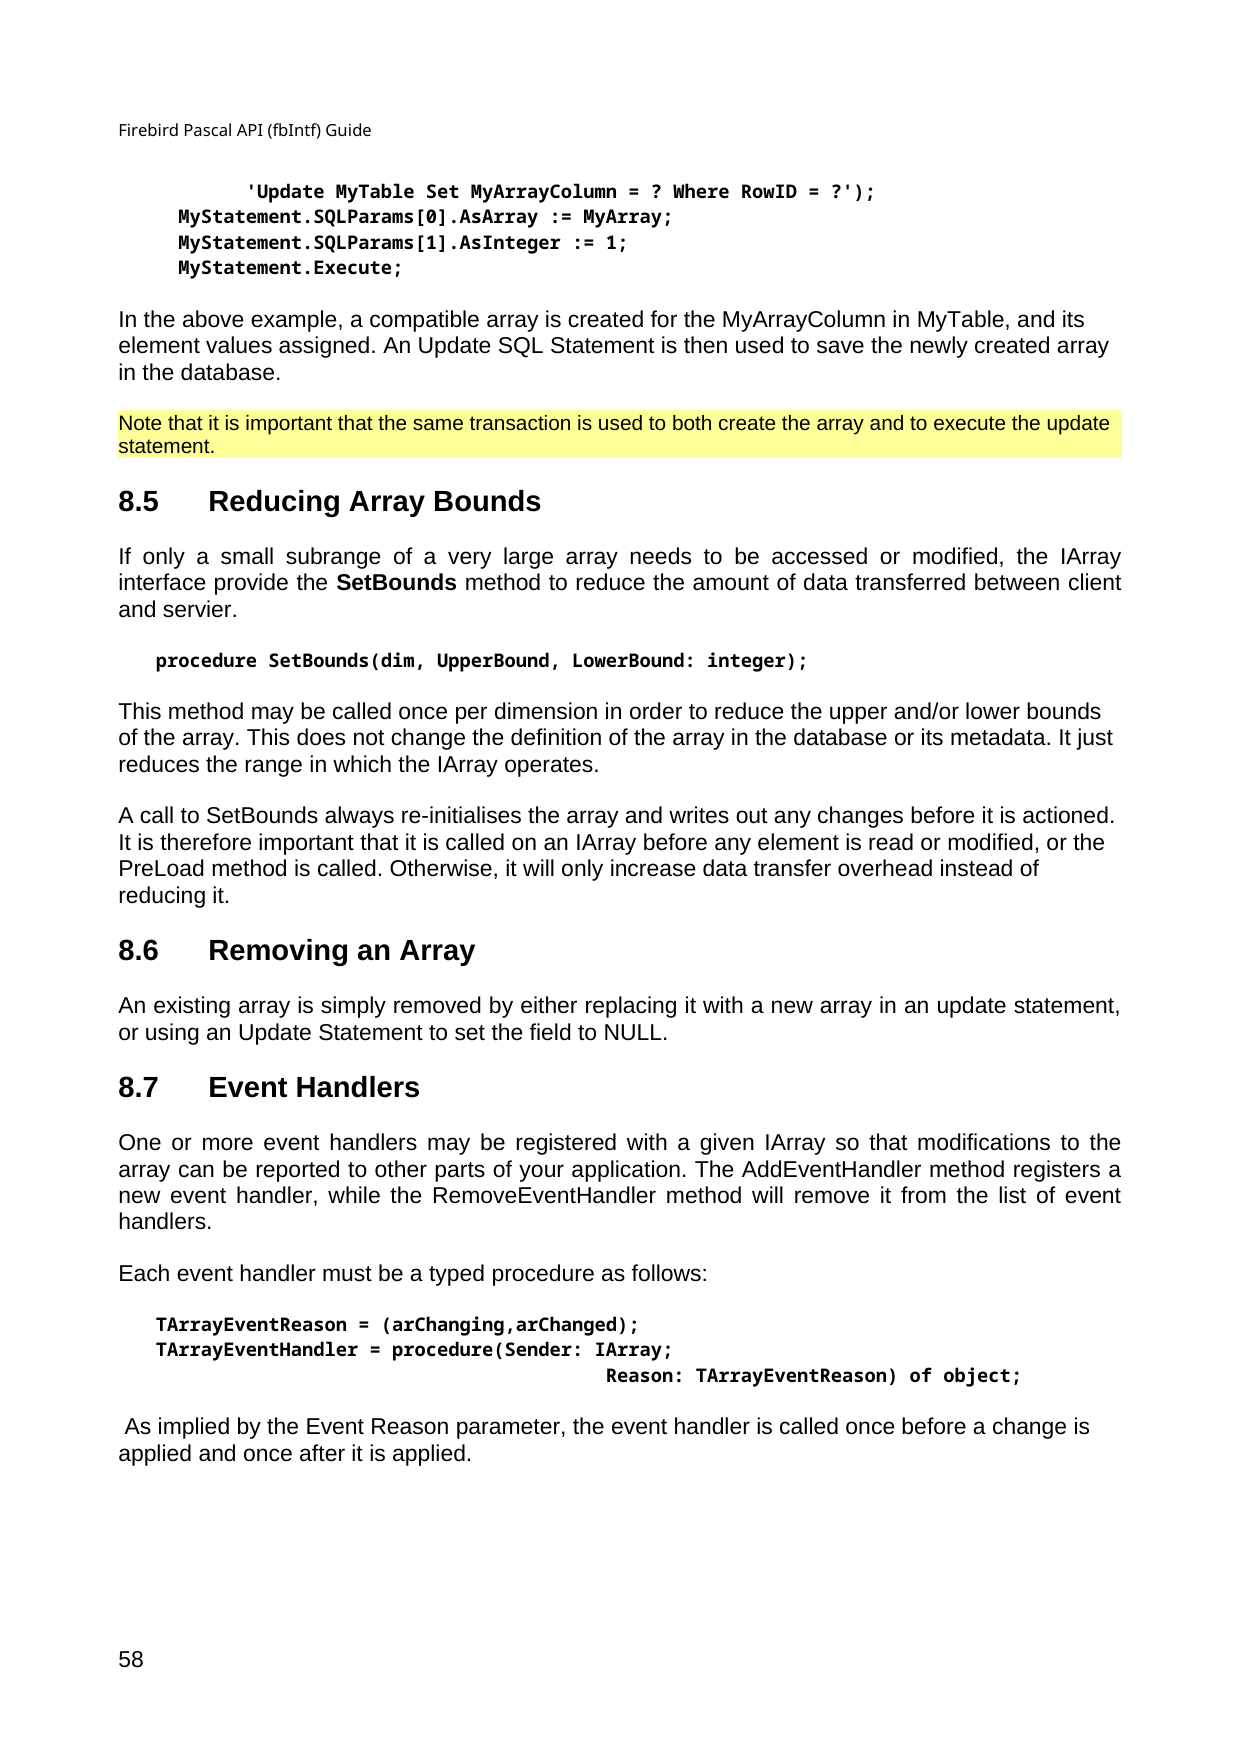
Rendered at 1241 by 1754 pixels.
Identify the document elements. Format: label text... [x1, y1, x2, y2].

text In the above example, a compatible array is created for the MyArrayColumn in MyTable, and its element values assigned. An Update SQL Statement is then used to save the newly created array in the database. [118, 306, 1122, 385]
text TArrayEventReason = (arChanging,arChanged); [156, 1311, 1122, 1337]
text MyStatement.Execute; [156, 255, 1122, 280]
subtitle Reducing Array Bounds [118, 484, 1122, 517]
text TArrayEventHandler = procedure(Sender: IArray; [156, 1337, 1122, 1362]
text Reason: TArrayEventReason) of object; [156, 1362, 1122, 1388]
subtitle Removing an Array [118, 933, 1122, 967]
text MyStatement.SQLParams[1].AsInteger := 1; [156, 229, 1122, 255]
text MyStatement.SQLParams[0].AsArray := MyArray; [156, 204, 1122, 229]
text A call to SetBounds always re-initialises the array and writes out any changes before it is actioned. It is therefore important that it is called on an IArray before any element is read or modified, or the PreLoad method is called. Otherwise, it will only increase data transfer overhead instead of reducing it. [118, 802, 1122, 908]
text If only a small subrange of a very large array needs to be accessed or modified, the IArray interface provide the SetBounds method to reduce the amount of data transferred between client and servier. [118, 543, 1122, 622]
text procedure SetBounds(dim, UpperBound, LowerBound: integer); [156, 647, 1122, 672]
text An existing array is simply removed by either replacing it with a new array in an update statement, or using an Update Statement to set the field to NULL. [118, 992, 1122, 1045]
text Note that it is important that the same transaction is used to both create the array and to execute the update statement. [118, 410, 1122, 458]
text Each event handler must be a typed procedure as follows: [118, 1260, 1122, 1286]
text This method may be called once per dimension in order to reduce the upper and/or lower bounds of the array. This does not change the definition of the array in the database or its metadata. It just reduces the range in which the IArray operates. [118, 698, 1122, 777]
text As implied by the Event Reason parameter, the event handler is called once before a change is applied and once after it is applied. [118, 1413, 1122, 1466]
text One or more event handlers may be registered with a given IArray so that modifications to the array can be reported to other parts of your application. The AddEventHandler method registers a new event handler, while the RemoveEventHandler method will remove it from the list of event handlers. [118, 1129, 1122, 1235]
subtitle Event Handlers [118, 1070, 1122, 1104]
text 'Update MyTable Set MyArrayColumn = ? Where RowID = ?'); [156, 178, 1122, 204]
